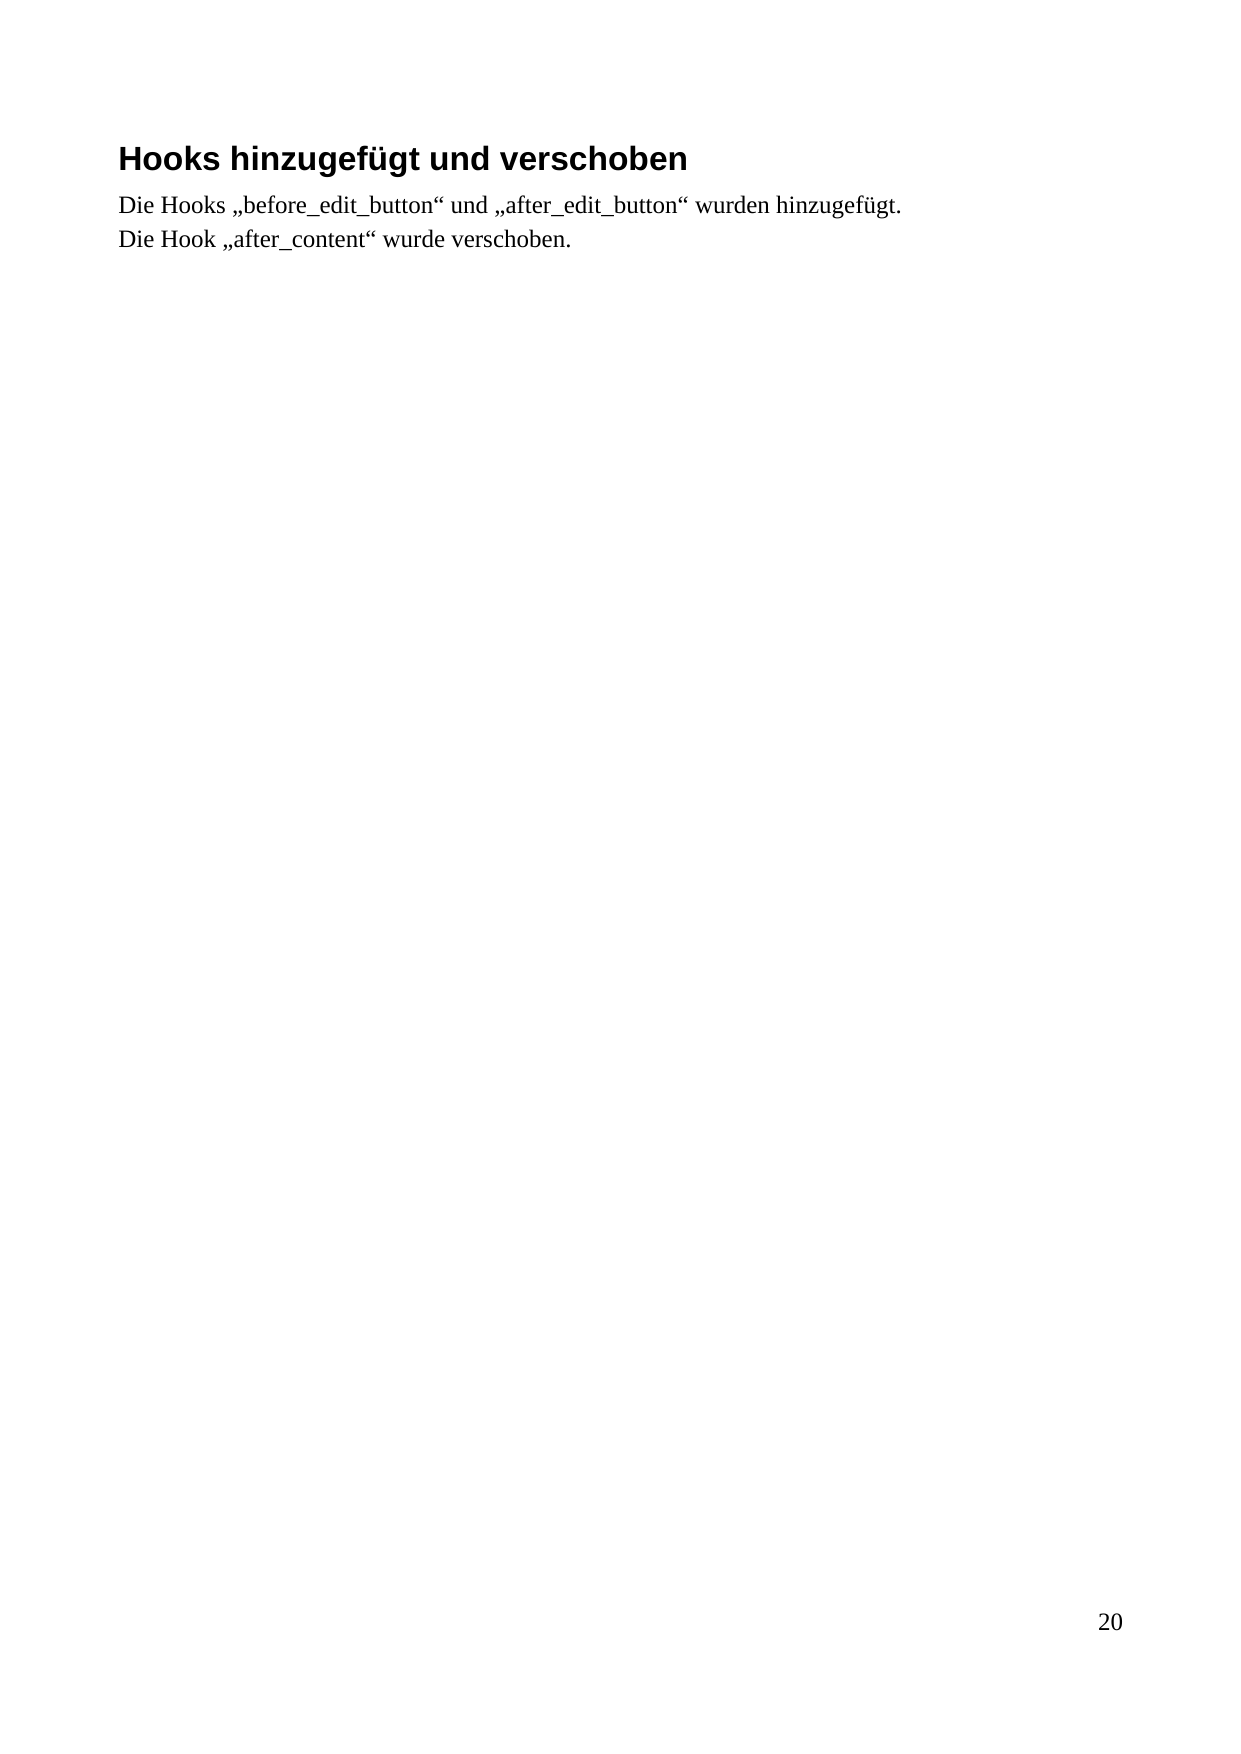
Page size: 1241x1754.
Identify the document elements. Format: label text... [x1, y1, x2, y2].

subtitle Hooks hinzugefügt und verschoben [118, 139, 1123, 178]
text Die Hooks „before_edit_button“ und „after_edit_button“ wurden hinzugefügt. Die Hook „after_content“ wurde verschoben. [118, 190, 1123, 253]
